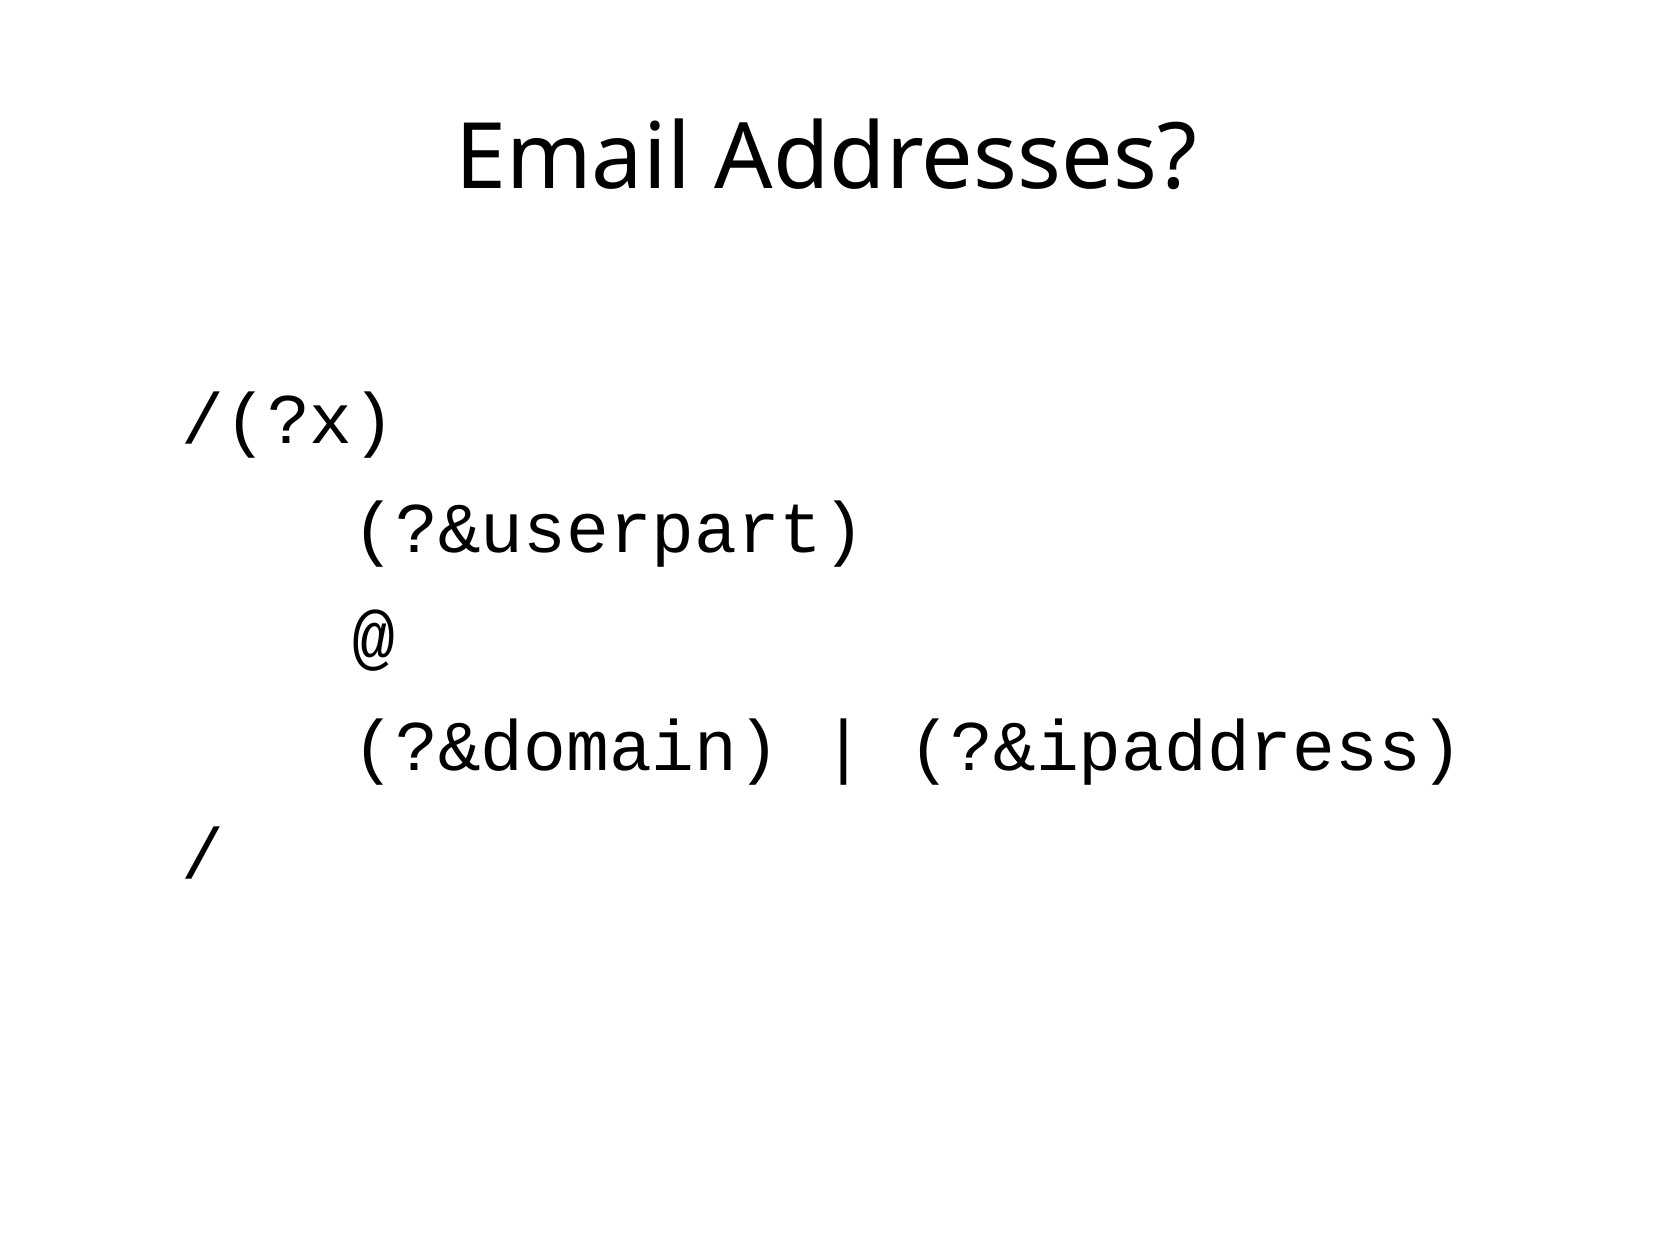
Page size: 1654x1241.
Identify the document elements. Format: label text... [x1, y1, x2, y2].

list /(?x) (?&userpart) @ (?&domain) | (?&ipaddress) / [181, 384, 1472, 981]
title Email Addresses? [82, 49, 1571, 257]
